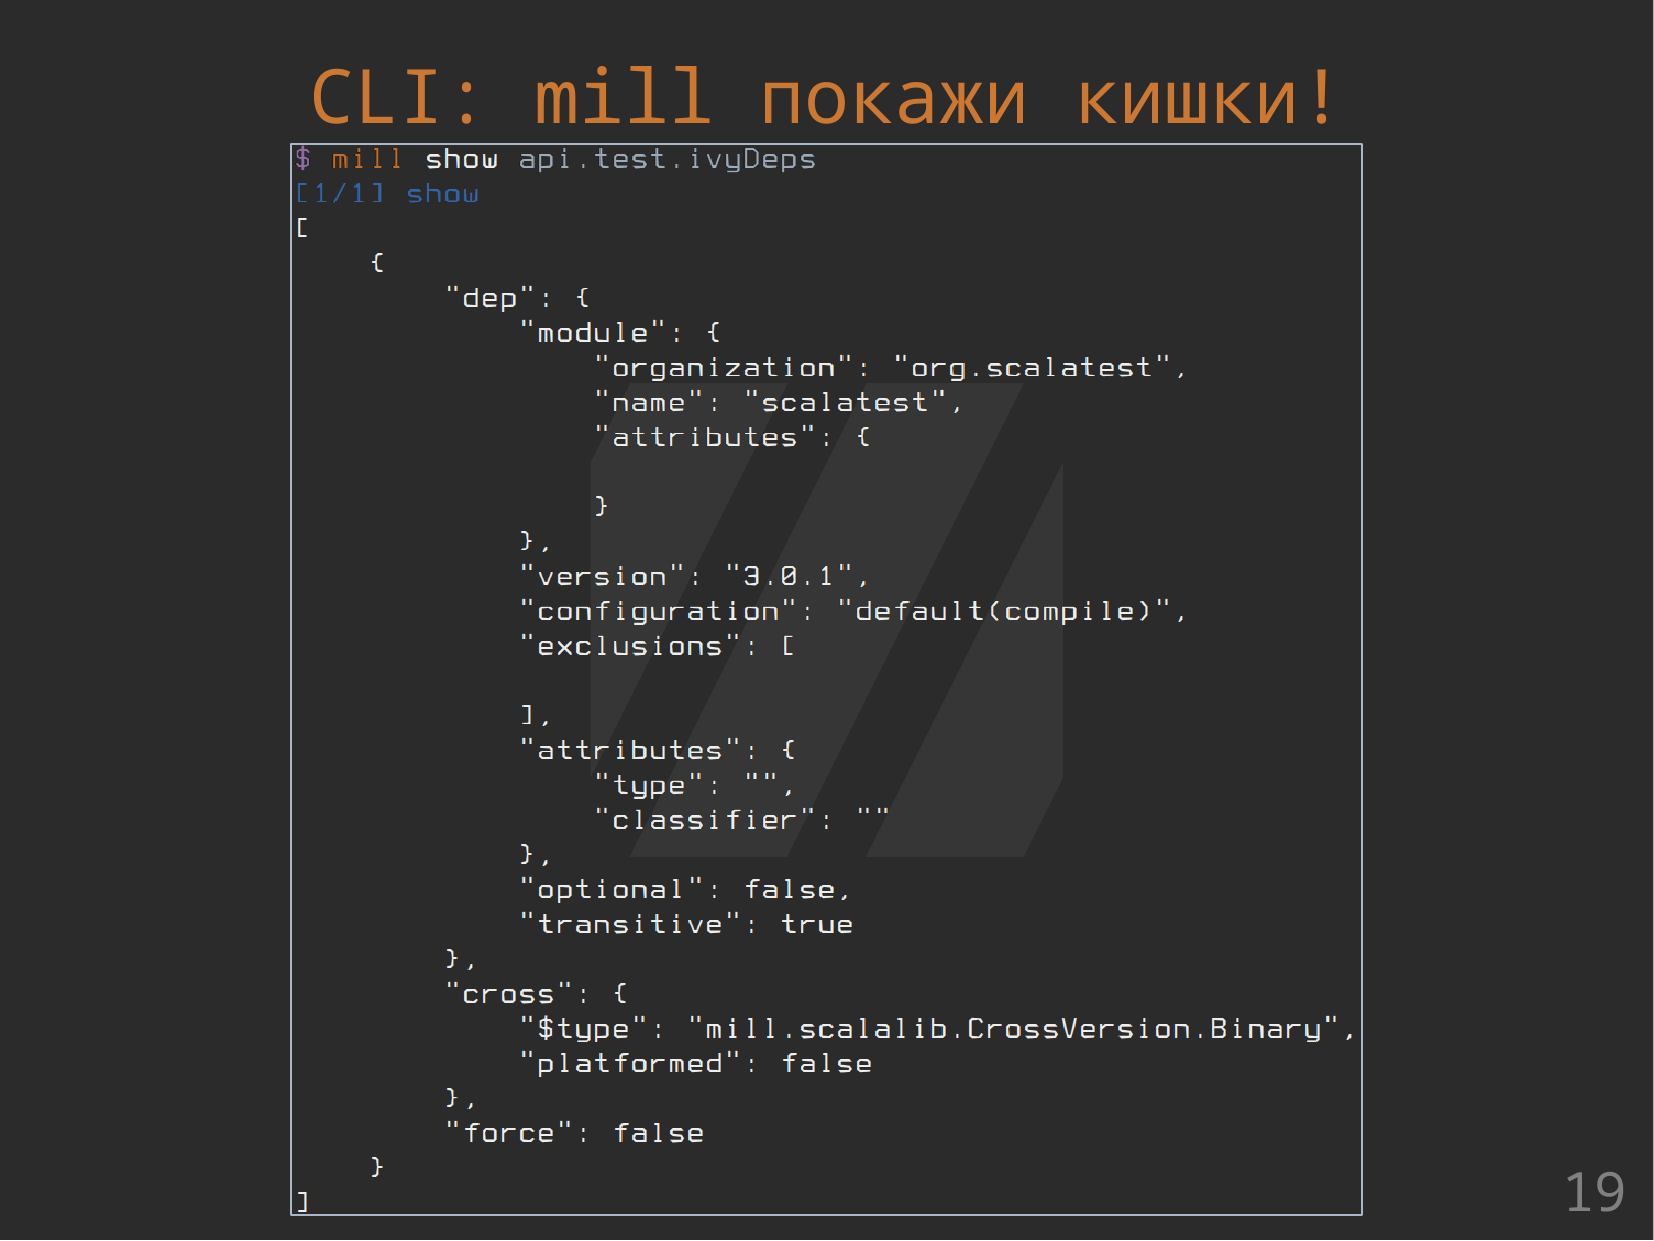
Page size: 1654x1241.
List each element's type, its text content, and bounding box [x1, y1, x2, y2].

picture [292, 145, 1362, 1214]
text_box CLI: mill покажи кишки! [23, 35, 1630, 145]
text_box 19 [1287, 1145, 1642, 1229]
